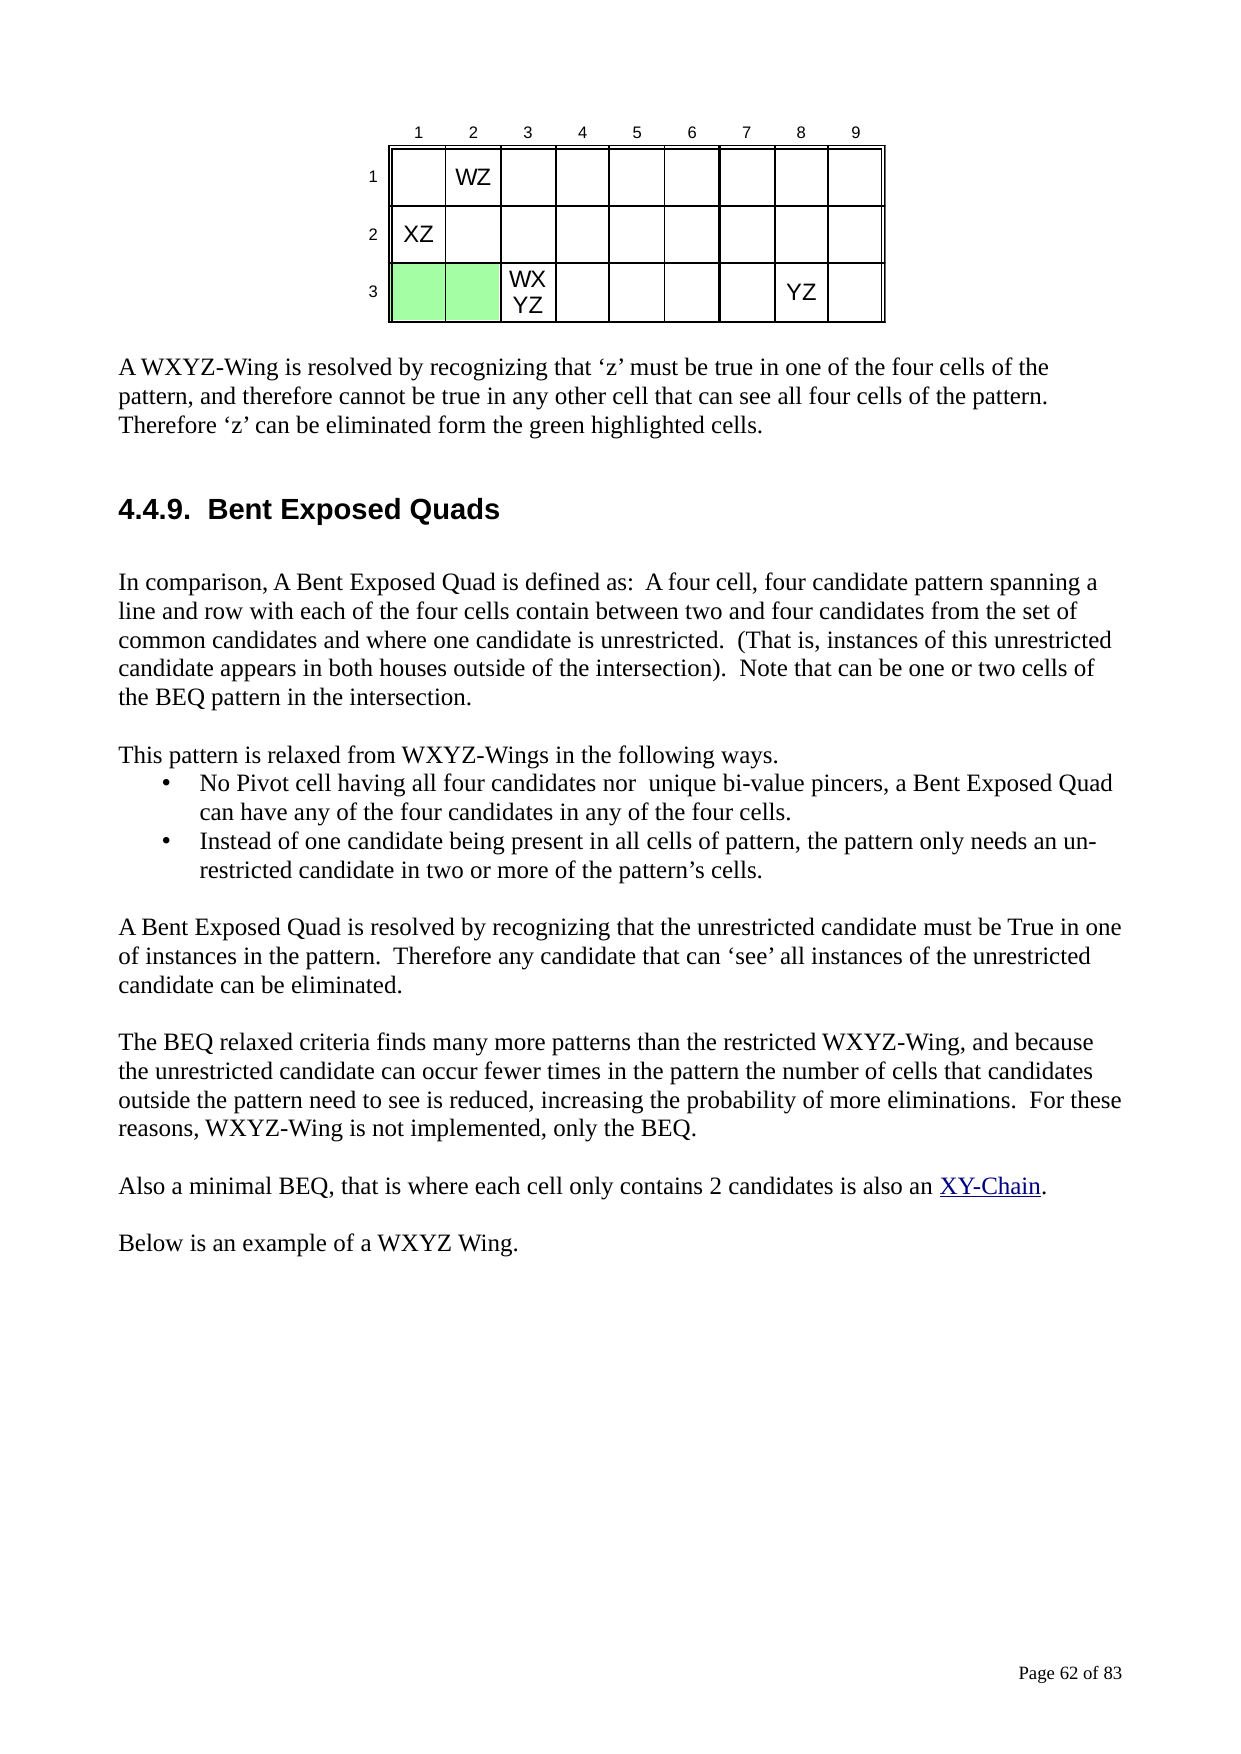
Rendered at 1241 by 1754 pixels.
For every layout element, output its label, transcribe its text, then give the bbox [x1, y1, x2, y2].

text A Bent Exposed Quad is resolved by recognizing that the unrestricted candidate must be True in one of instances in the pattern. Therefore any candidate that can ‘see’ all instances of the unrestricted candidate can be eliminated. [118, 912, 1122, 998]
text In comparison, A Bent Exposed Quad is defined as: A four cell, four candidate pattern spanning a line and row with each of the four cells contain between two and four candidates from the set of common candidates and where one candidate is unrestricted. (That is, instances of this unrestricted candidate appears in both houses outside of the intersection). Note that can be one or two cells of the BEQ pattern in the intersection. [118, 567, 1122, 711]
list Instead of one candidate being present in all cells of pattern, the pattern only needs an un-restricted candidate in two or more of the pattern’s cells. [162, 826, 1122, 883]
subtitle Bent Exposed Quads [118, 492, 1122, 526]
text Below is an example of a WXYZ Wing. [118, 1228, 1122, 1257]
text The BEQ relaxed criteria finds many more patterns than the restricted WXYZ-Wing, and because the unrestricted candidate can occur fewer times in the pattern the number of cells that candidates outside the pattern need to see is reduced, increasing the probability of more eliminations. For these reasons, WXYZ-Wing is not implemented, only the BEQ. [118, 1027, 1122, 1142]
text A WXYZ-Wing is resolved by recognizing that ‘z’ must be true in one of the four cells of the pattern, and therefore cannot be true in any other cell that can see all four cells of the pattern. Therefore ‘z’ can be eliminated form the green highlighted cells. [118, 352, 1122, 439]
text Also a minimal BEQ, that is where each cell only contains 2 candidates is also an XY-Chain. [118, 1171, 1122, 1200]
text This pattern is relaxed from WXYZ-Wings in the following ways. [118, 740, 1122, 768]
list No Pivot cell having all four candidates nor unique bi-value pincers, a Bent Exposed Quad can have any of the four candidates in any of the four cells. [162, 768, 1122, 826]
